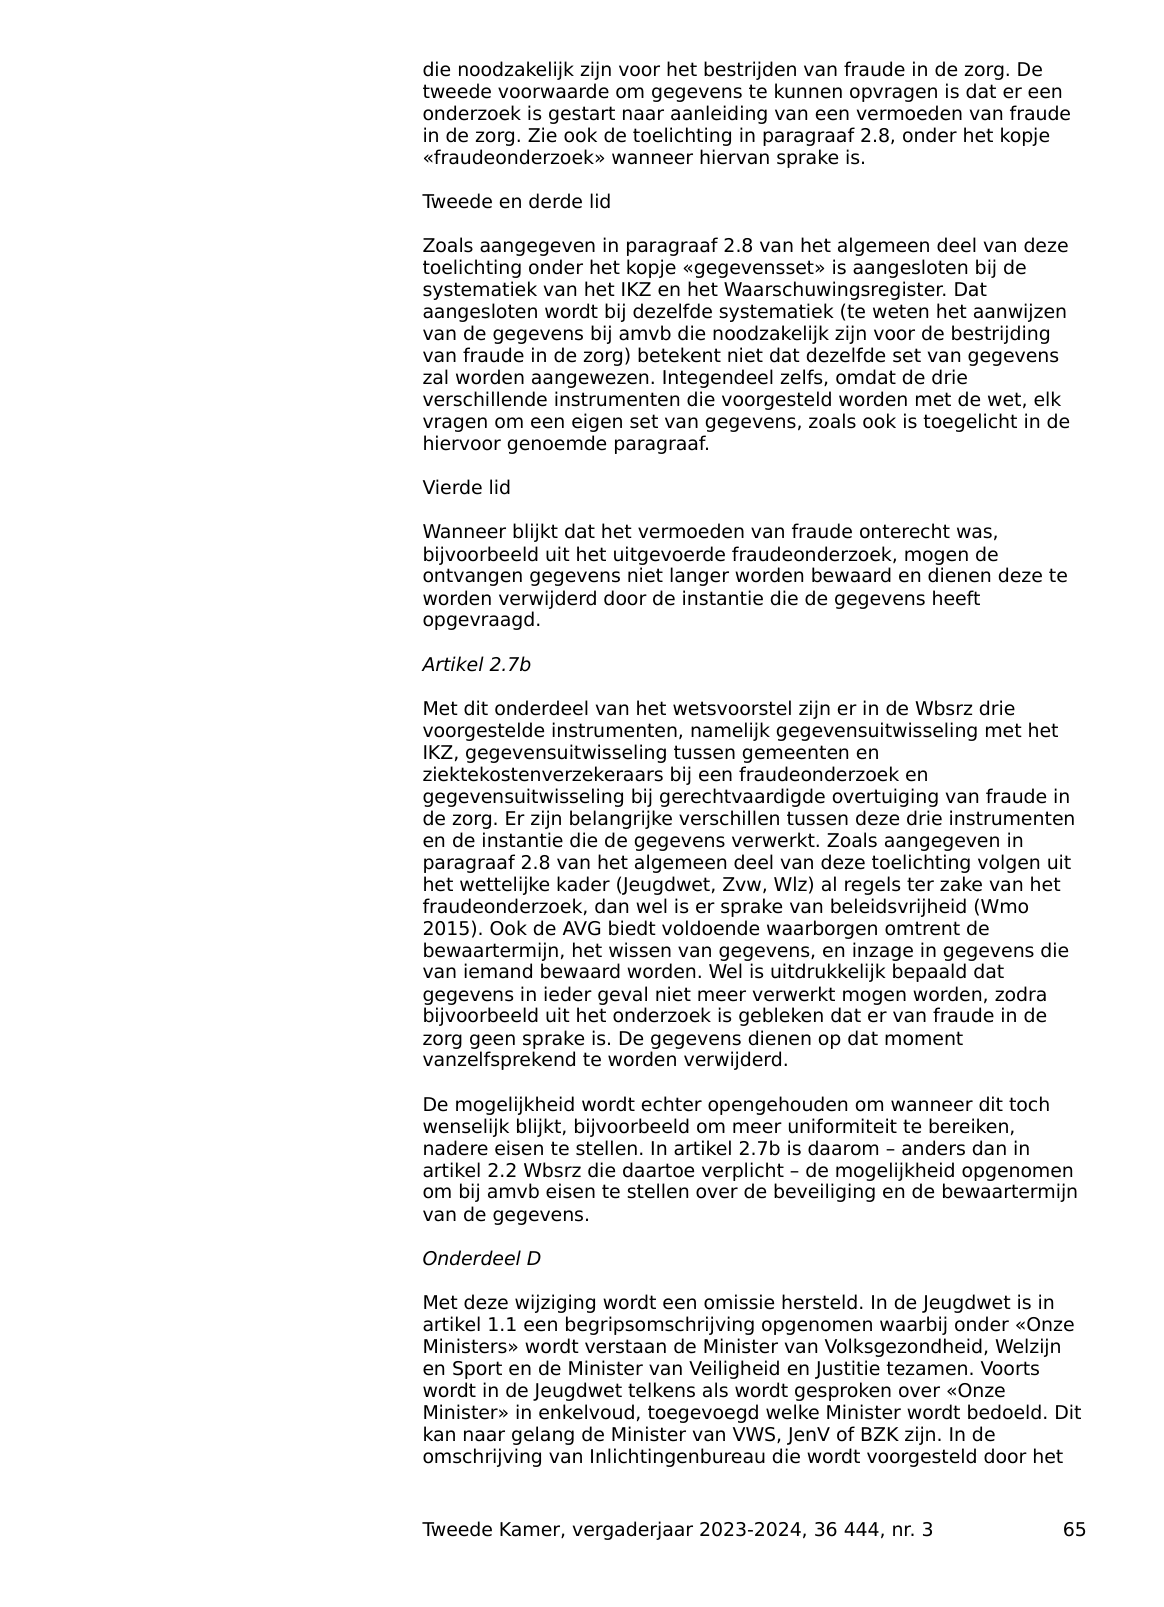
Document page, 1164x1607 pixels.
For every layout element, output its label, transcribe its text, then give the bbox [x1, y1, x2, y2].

text die noodzakelijk zijn voor het bestrijden van fraude in de zorg. De tweede voorwaarde om gegevens te kunnen opvragen is dat er een onderzoek is gestart naar aanleiding van een vermoeden van fraude in de zorg. Zie ook de toelichting in paragraaf 2.8, onder het kopje «fraudeonderzoek» wanneer hiervan sprake is. [422, 59, 1087, 169]
subtitle Vierde lid [422, 477, 1087, 499]
subtitle Artikel 2.7b [422, 653, 1087, 676]
text Met deze wijziging wordt een omissie hersteld. In de Jeugdwet is in artikel 1.1 een begripsomschrijving opgenomen waarbij onder «Onze Ministers» wordt verstaan de Minister van Volksgezondheid, Welzijn en Sport en de Minister van Veiligheid en Justitie tezamen. Voorts wordt in de Jeugdwet telkens als wordt gesproken over «Onze Minister» in enkelvoud, toegevoegd welke Minister wordt bedoeld. Dit kan naar gelang de Minister van VWS, JenV of BZK zijn. In de omschrijving van Inlichtingenbureau die wordt voorgesteld door het [422, 1292, 1087, 1468]
text Met dit onderdeel van het wetsvoorstel zijn er in de Wbsrz drie voorgestelde instrumenten, namelijk gegevensuitwisseling met het IKZ, gegevensuitwisseling tussen gemeenten en ziektekostenverzekeraars bij een fraudeonderzoek en gegevensuitwisseling bij gerechtvaardigde overtuiging van fraude in de zorg. Er zijn belangrijke verschillen tussen deze drie instrumenten en de instantie die de gegevens verwerkt. Zoals aangegeven in paragraaf 2.8 van het algemeen deel van deze toelichting volgen uit het wettelijke kader (Jeugdwet, Zvw, Wlz) al regels ter zake van het fraudeonderzoek, dan wel is er sprake van beleidsvrijheid (Wmo 2015). Ook de AVG biedt voldoende waarborgen omtrent de bewaartermijn, het wissen van gegevens, en inzage in gegevens die van iemand bewaard worden. Wel is uitdrukkelijk bepaald dat gegevens in ieder geval niet meer verwerkt mogen worden, zodra bijvoorbeeld uit het onderzoek is gebleken dat er van fraude in de zorg geen sprake is. De gegevens dienen op dat moment vanzelfsprekend te worden verwijderd. [422, 698, 1087, 1071]
text Zoals aangegeven in paragraaf 2.8 van het algemeen deel van deze toelichting onder het kopje «gegevensset» is aangesloten bij de systematiek van het IKZ en het Waarschuwingsregister. Dat aangesloten wordt bij dezelfde systematiek (te weten het aanwijzen van de gegevens bij amvb die noodzakelijk zijn voor de bestrijding van fraude in de zorg) betekent niet dat dezelfde set van gegevens zal worden aangewezen. Integendeel zelfs, omdat de drie verschillende instrumenten die voorgesteld worden met de wet, elk vragen om een eigen set van gegevens, zoals ook is toegelicht in de hiervoor genoemde paragraaf. [422, 235, 1087, 455]
subtitle Tweede en derde lid [422, 191, 1087, 213]
text De mogelijkheid wordt echter opengehouden om wanneer dit toch wenselijk blijkt, bijvoorbeeld om meer uniformiteit te bereiken, nadere eisen te stellen. In artikel 2.7b is daarom – anders dan in artikel 2.2 Wbsrz die daartoe verplicht – de mogelijkheid opgenomen om bij amvb eisen te stellen over de beveiliging en de bewaartermijn van de gegevens. [422, 1093, 1087, 1225]
text Wanneer blijkt dat het vermoeden van fraude onterecht was, bijvoorbeeld uit het uitgevoerde fraudeonderzoek, mogen de ontvangen gegevens niet langer worden bewaard en dienen deze te worden verwijderd door de instantie die de gegevens heeft opgevraagd. [422, 521, 1087, 631]
subtitle Onderdeel D [422, 1248, 1087, 1269]
